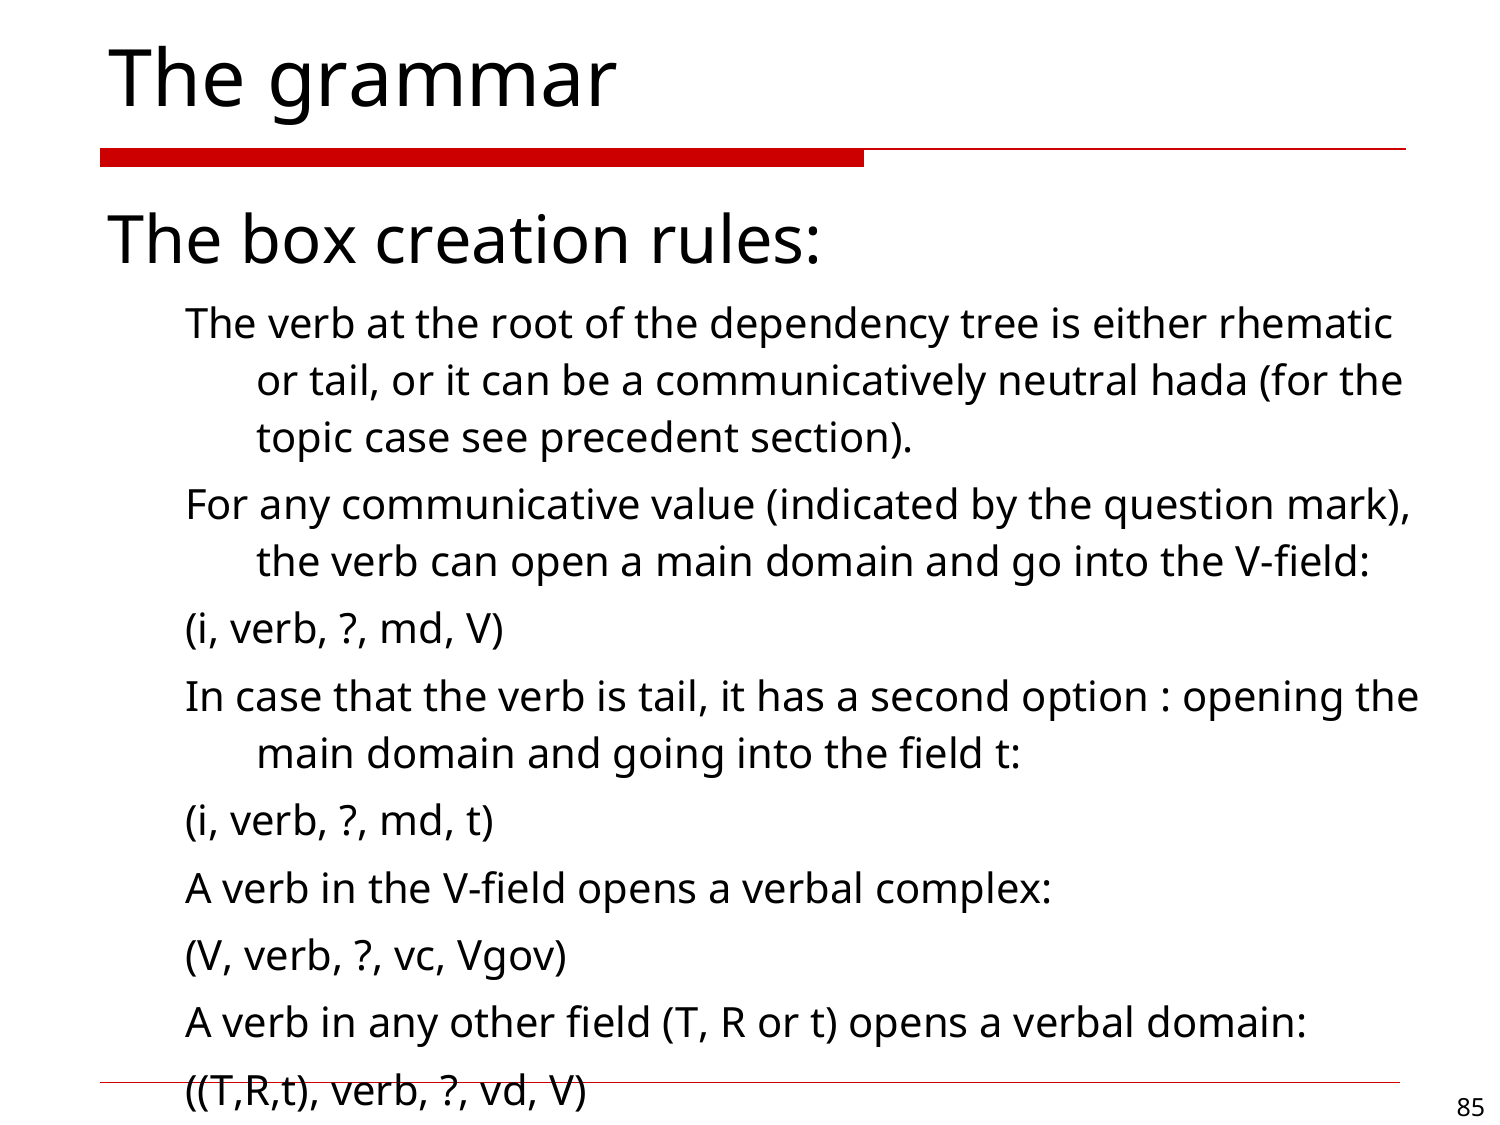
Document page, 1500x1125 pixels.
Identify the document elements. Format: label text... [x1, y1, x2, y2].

title The grammar [94, 26, 1407, 138]
list The box creation rules: The verb at the root of the dependency tree is either rhematic or tail, or it can be a communicatively neutral hada (for the topic case see precedent section). For any communicative value (indicated by the question mark), the verb can open a main domain and go into the V-field: (i, verb, ?, md, V) In case that the verb is tail, it has a second option : opening the main domain and going into the field t: (i, verb, ?, md, t) A verb in the V-field opens a verbal complex: (V, verb, ?, vc, Vgov) A verb in any other field (T, R or t) opens a verbal domain: ((T,R,t), verb, ?, vd, V) [92, 184, 1457, 1085]
